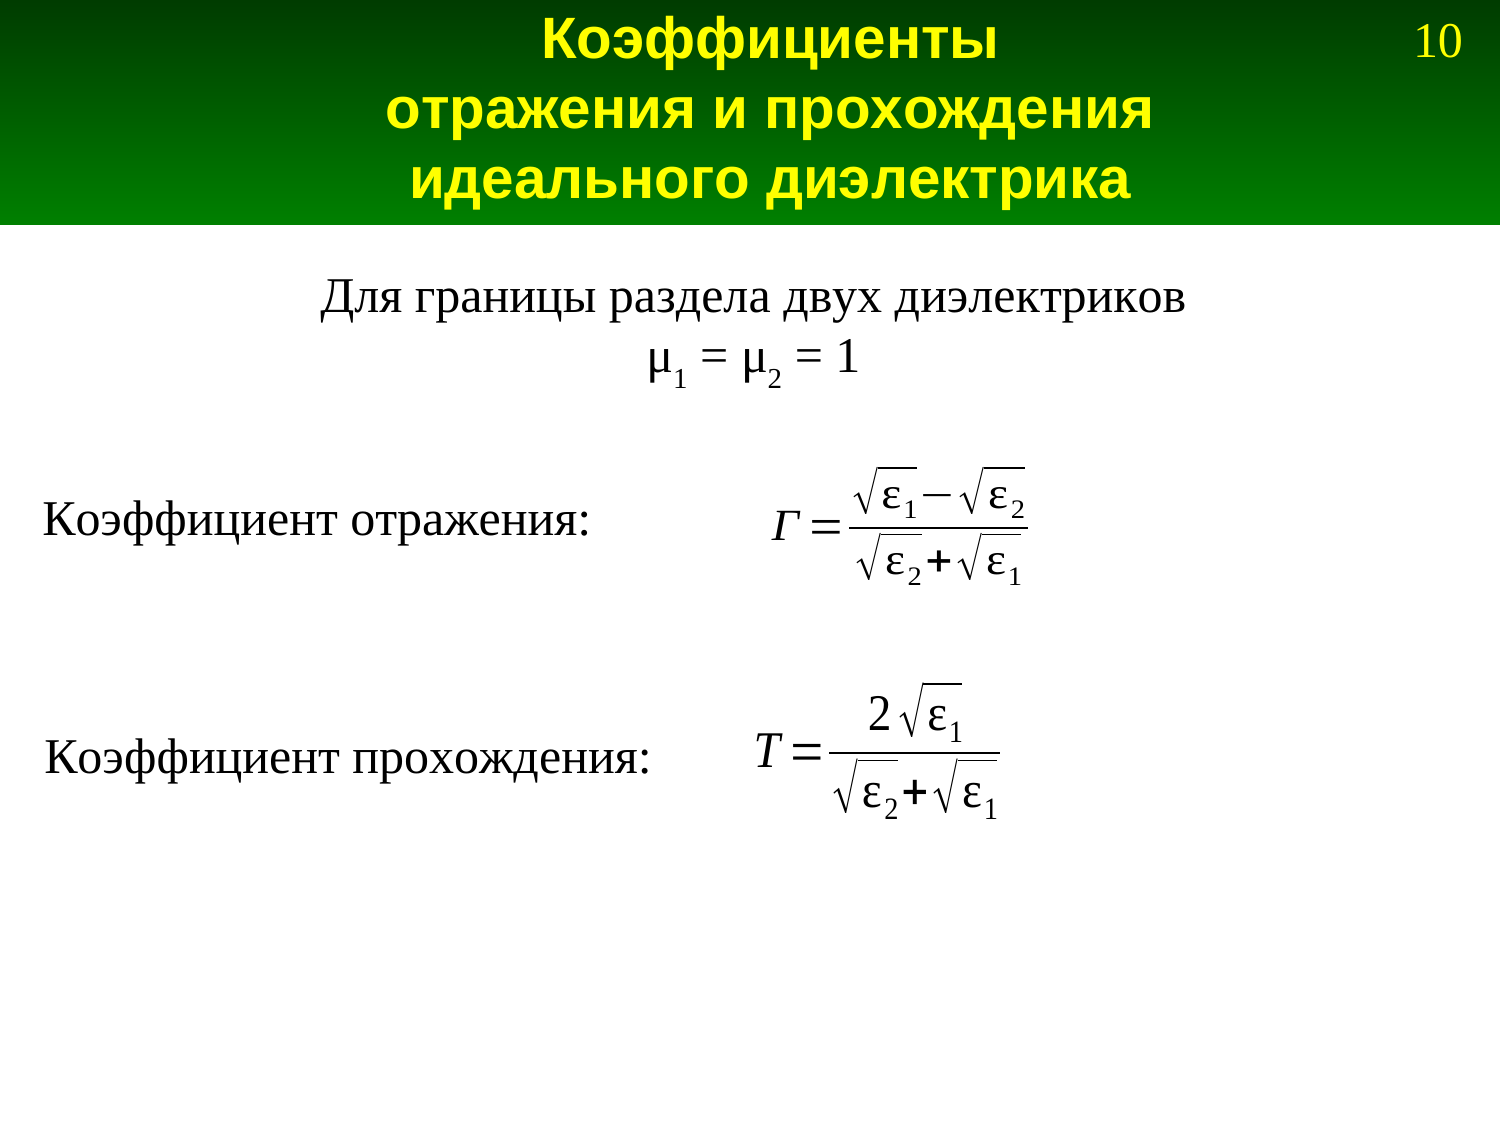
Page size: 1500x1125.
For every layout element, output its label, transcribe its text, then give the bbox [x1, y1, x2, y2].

chart [747, 464, 1051, 591]
text_box Для границы раздела двух диэлектриков μ1 = μ2 = 1 [305, 254, 1202, 403]
text_box Коэффициент отражения: [27, 478, 607, 554]
title Коэффициенты отражения и прохождения идеального диэлектрика [100, 0, 1441, 219]
chart [733, 680, 1023, 826]
text_box Коэффициент прохождения: [29, 715, 667, 791]
